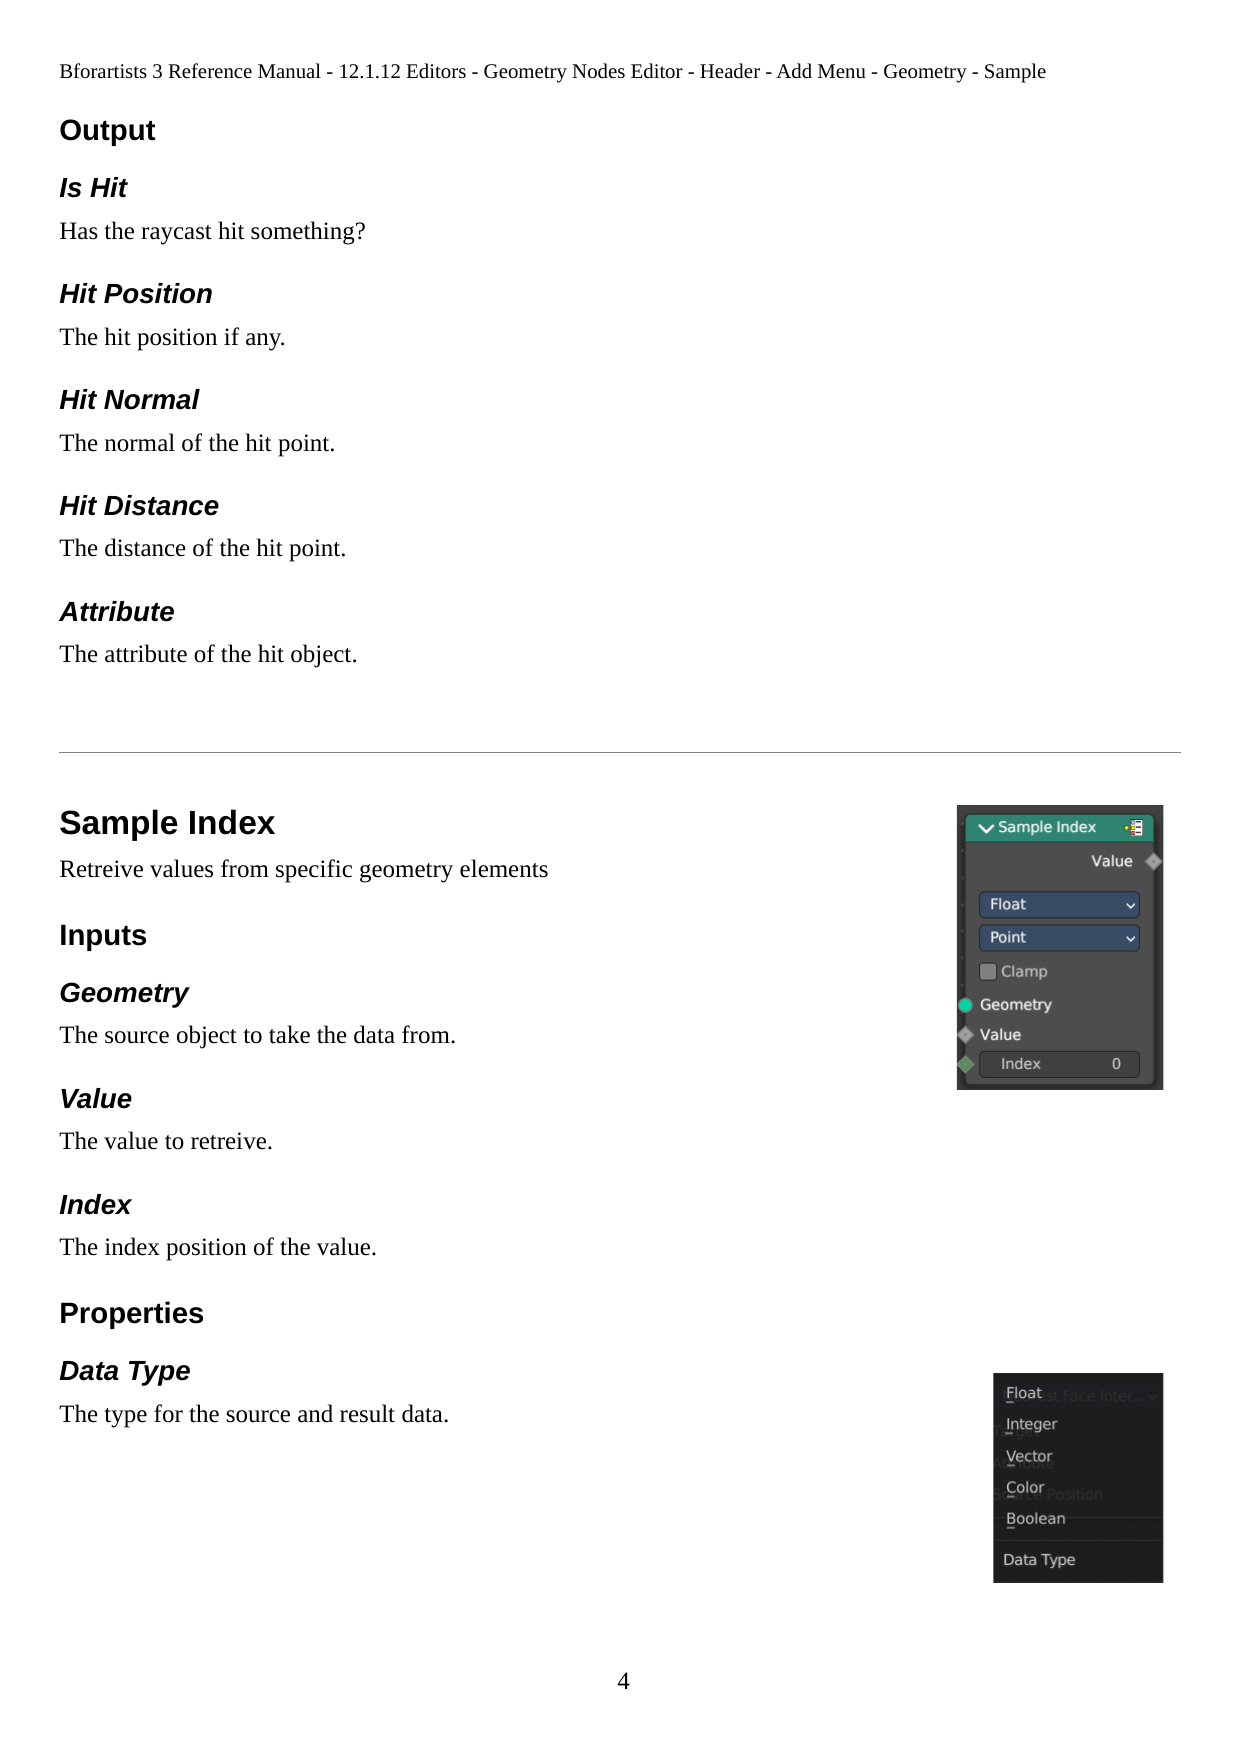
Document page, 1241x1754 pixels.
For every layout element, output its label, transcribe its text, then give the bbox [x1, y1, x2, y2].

subtitle Index [59, 1188, 1181, 1220]
picture [993, 1373, 1164, 1583]
text The distance of the hit point. [59, 533, 1181, 562]
subtitle Data Type [59, 1355, 1181, 1387]
subtitle [1164, 917, 1181, 951]
subtitle Is Hit [59, 171, 1181, 203]
text The type for the source and result data. [59, 1399, 993, 1428]
subtitle Hit Distance [59, 489, 1181, 521]
text The normal of the hit point. [59, 428, 1181, 456]
subtitle Properties [59, 1296, 1181, 1330]
subtitle [1164, 976, 1181, 1008]
text Has the raycast hit something? [59, 216, 1181, 244]
text The index position of the value. [59, 1232, 1181, 1261]
subtitle Hit Normal [59, 383, 1181, 415]
subtitle Attribute [59, 595, 1181, 627]
subtitle Value [59, 1082, 1181, 1114]
text The hit position if any. [59, 322, 1181, 350]
subtitle Sample Index [59, 803, 1181, 841]
subtitle Output [59, 113, 1181, 146]
text Retreive values from specific geometry elements [59, 854, 956, 882]
picture [956, 805, 1164, 1090]
subtitle Hit Position [59, 277, 1181, 309]
text The source object to take the data from. [59, 1021, 956, 1049]
text The attribute of the hit object. [59, 639, 1181, 668]
subtitle Inputs [59, 917, 956, 951]
subtitle Geometry [59, 976, 956, 1008]
text The value to retreive. [59, 1126, 1181, 1155]
